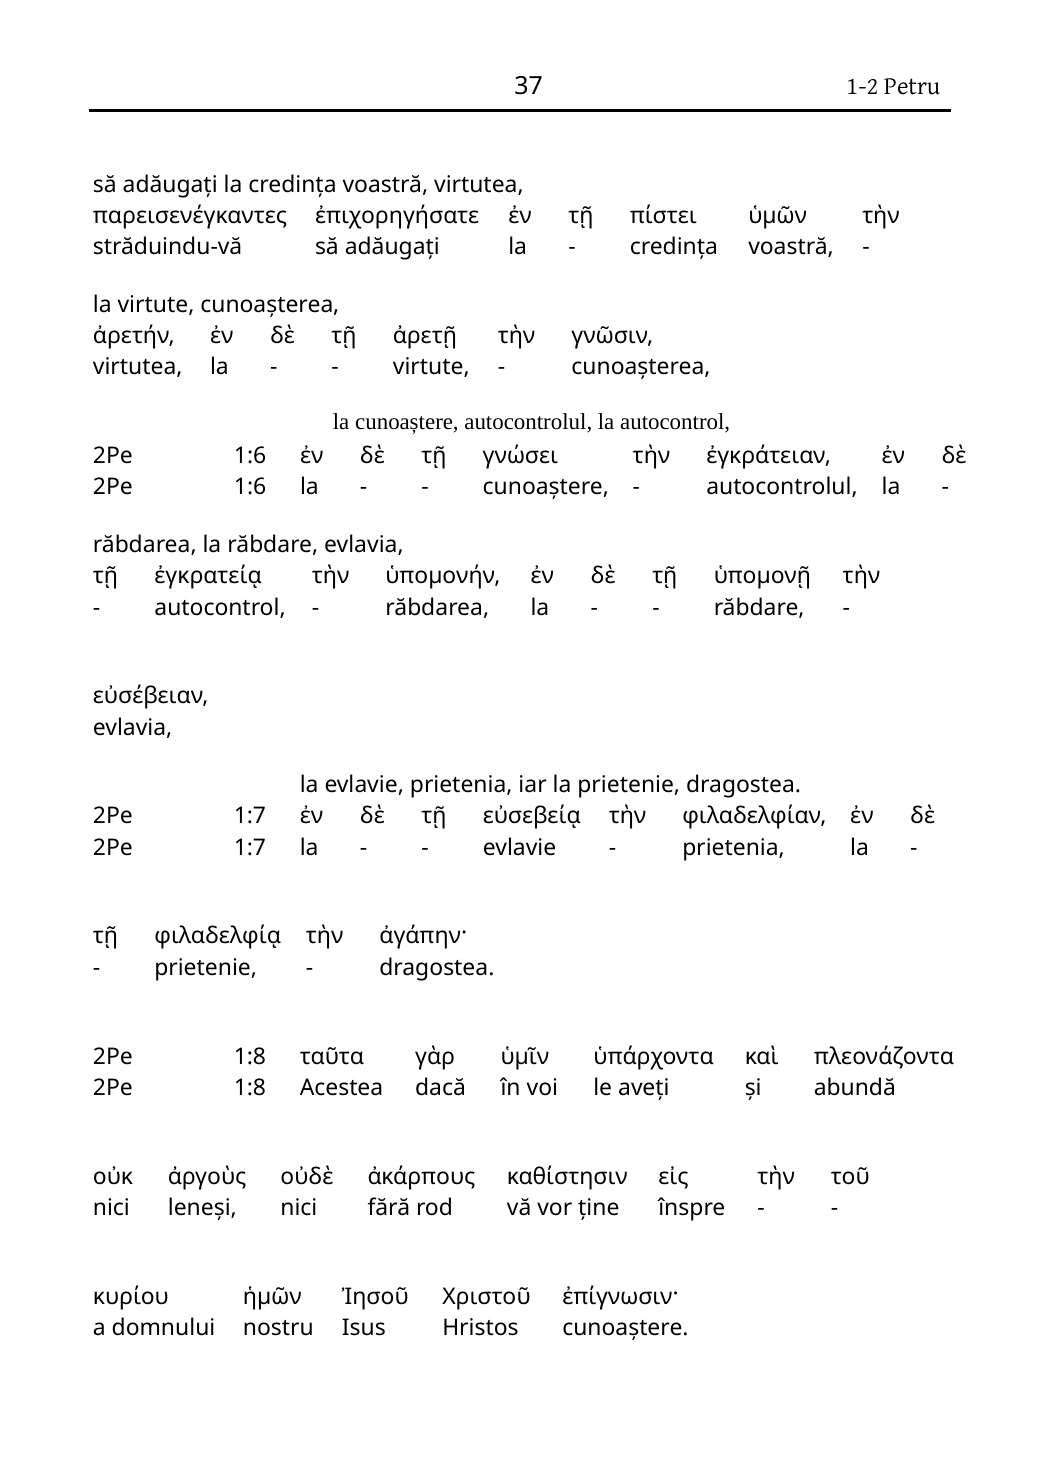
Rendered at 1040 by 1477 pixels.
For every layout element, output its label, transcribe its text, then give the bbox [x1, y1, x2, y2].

table_cell καὶ [740, 1040, 809, 1071]
table_cell - [628, 470, 702, 502]
table_cell ἐγκράτειαν, [702, 439, 877, 470]
table_cell 1:6 [230, 439, 296, 470]
table_cell πλεονάζοντα [809, 1040, 981, 1071]
table_cell ἐν [296, 439, 355, 470]
table_cell în voi [496, 1071, 589, 1102]
table_cell a domnului [89, 1311, 238, 1342]
table_cell - [586, 590, 648, 622]
table_cell 1:7 [229, 799, 295, 831]
table_header la virtute, cunoașterea, [89, 288, 729, 319]
table_header [740, 1008, 809, 1039]
table_cell ταῦτα [295, 1040, 411, 1071]
table_cell ἀρετήν, [89, 319, 206, 350]
table_header [239, 1249, 337, 1280]
table_cell le aveți [589, 1071, 740, 1102]
table_header [89, 1129, 163, 1160]
table_cell străduindu-vă [89, 230, 311, 261]
table_cell - [648, 590, 709, 622]
table_cell - [355, 470, 417, 502]
table_cell fără rod [363, 1191, 502, 1222]
table_cell ὑπομονῇ [709, 559, 838, 590]
table_cell γνῶσιν, [567, 319, 729, 350]
table_cell 2Pe [89, 799, 229, 831]
table_header [826, 1129, 900, 1160]
table_cell - [937, 470, 999, 502]
table_cell dacă [411, 1071, 496, 1102]
table_cell prietenie, [150, 951, 301, 982]
table_cell evlavia, [89, 711, 231, 742]
table_cell οὐκ [89, 1160, 163, 1191]
table_cell ἀγάπην· [375, 920, 517, 951]
table_header [438, 1249, 558, 1280]
table_cell γὰρ [411, 1040, 496, 1071]
table_cell - [906, 831, 967, 862]
table_cell τὴν [494, 319, 567, 350]
table_cell ἐν [877, 439, 937, 470]
table_cell παρεισενέγκαντες [89, 199, 311, 230]
table_header [276, 1129, 363, 1160]
table_cell Acestea [295, 1071, 411, 1102]
table_cell prietenia, [678, 831, 846, 862]
table_cell φιλαδελφίαν, [678, 799, 846, 831]
table_cell τὴν [605, 799, 678, 831]
table_header [558, 1249, 708, 1280]
table_cell leneși, [164, 1191, 276, 1222]
table_cell ἐν [206, 319, 266, 350]
table_cell εὐσεβείᾳ [479, 799, 604, 831]
table_cell la [846, 831, 906, 862]
table_cell la [295, 831, 355, 862]
table_header [338, 1249, 438, 1280]
table_header [164, 1129, 276, 1160]
table_cell nostru [239, 1311, 337, 1342]
table_cell nici [89, 1191, 163, 1222]
table_cell οὐδὲ [276, 1160, 363, 1191]
table_cell δὲ [355, 799, 417, 831]
table_cell ἐν [526, 559, 586, 590]
table_cell să adăugați [311, 230, 504, 261]
table_cell δὲ [586, 559, 648, 590]
table_cell - [266, 350, 327, 381]
table_header [89, 768, 229, 799]
table_cell ἡμῶν [239, 1280, 337, 1311]
table_cell γνώσει [478, 439, 628, 470]
table_cell εἰς [654, 1160, 753, 1191]
table_cell τὴν [838, 559, 912, 590]
table_cell τὴν [628, 439, 702, 470]
table_header să adăugați la credința voastră, virtutea, [89, 168, 931, 199]
table_cell - [838, 590, 912, 622]
table_cell δὲ [937, 439, 999, 470]
table_cell ἐπίγνωσιν· [558, 1280, 708, 1311]
table_cell Χριστοῦ [438, 1280, 558, 1311]
table_cell cunoaștere, [478, 470, 628, 502]
table_cell τὴν [301, 920, 375, 951]
table_cell ὑμῶν [744, 199, 858, 230]
table_cell la [206, 350, 266, 381]
table_cell cunoașterea, [567, 350, 729, 381]
table_cell - [605, 831, 678, 862]
table_cell la [877, 470, 937, 502]
table_header [411, 1008, 496, 1039]
table_cell la [504, 230, 564, 261]
table_cell autocontrolul, [702, 470, 877, 502]
table_cell τῇ [417, 439, 478, 470]
table_header [89, 888, 150, 919]
table_cell ἐγκρατείᾳ [150, 559, 307, 590]
table_cell 1:7 [229, 831, 295, 862]
table_cell credința [625, 230, 744, 261]
table_header [503, 1129, 654, 1160]
table_cell abundă [809, 1071, 981, 1102]
table_cell εὐσέβειαν, [89, 679, 231, 711]
table_header [229, 768, 295, 799]
table_cell - [826, 1191, 900, 1222]
table_cell - [301, 951, 375, 982]
table_cell 2Pe [89, 470, 229, 502]
table_cell ἐπιχορηγήσατε [311, 199, 504, 230]
table_cell la [526, 590, 586, 622]
table_cell ἐν [504, 199, 564, 230]
table_cell τὴν [753, 1160, 826, 1191]
table_header [809, 1008, 981, 1039]
table_header la evlavie, prietenia, iar la prietenie, dragostea. [295, 768, 967, 799]
table_cell δὲ [266, 319, 327, 350]
table_header [363, 1129, 502, 1160]
table_header [301, 888, 375, 919]
table_cell καθίστησιν [503, 1160, 654, 1191]
table_header [654, 1129, 753, 1160]
table_cell vă vor ține [503, 1191, 654, 1222]
table_header la cunoaștere, autocontrolul, la autocontrol, [296, 408, 999, 439]
table_header [229, 1008, 295, 1039]
table_header [589, 1008, 740, 1039]
table_header răbdarea, la răbdare, evlavia, [89, 528, 912, 559]
table_cell δὲ [906, 799, 967, 831]
table_cell τὴν [308, 559, 381, 590]
table_cell ἐν [846, 799, 906, 831]
table_cell Ἰησοῦ [338, 1280, 438, 1311]
table_cell - [355, 831, 417, 862]
table_cell τῇ [89, 920, 150, 951]
table_header [89, 648, 231, 679]
table_cell - [417, 470, 478, 502]
table_header [375, 888, 517, 919]
table_cell înspre [654, 1191, 753, 1222]
table_cell τῇ [89, 559, 150, 590]
table_cell κυρίου [89, 1280, 238, 1311]
table_header [89, 408, 229, 439]
table_cell 1:8 [229, 1040, 295, 1071]
table_cell 2Pe [89, 1071, 229, 1102]
table_cell τῇ [327, 319, 388, 350]
table_cell nici [276, 1191, 363, 1222]
table_cell autocontrol, [150, 590, 307, 622]
table_cell Hristos [438, 1311, 558, 1342]
table_cell δὲ [355, 439, 417, 470]
table_cell 1:6 [230, 470, 296, 502]
table_cell - [327, 350, 388, 381]
table_header [89, 1249, 238, 1280]
table_cell dragostea. [375, 951, 517, 982]
table_cell τῇ [648, 559, 709, 590]
table_cell - [858, 230, 931, 261]
table_cell 2Pe [89, 439, 229, 470]
table_cell - [308, 590, 381, 622]
table_cell ὑπάρχοντα [589, 1040, 740, 1071]
table_cell ἀκάρπους [363, 1160, 502, 1191]
table_cell 1:8 [229, 1071, 295, 1102]
table_header [230, 408, 296, 439]
table_cell 2Pe [89, 1040, 229, 1071]
table_cell cunoaștere. [558, 1311, 708, 1342]
table_header [295, 1008, 411, 1039]
table_header [89, 1008, 229, 1039]
table_cell ἀρετῇ [389, 319, 493, 350]
table_cell ἀργοὺς [164, 1160, 276, 1191]
table_header [753, 1129, 826, 1160]
table_cell τῇ [564, 199, 625, 230]
table_cell la [296, 470, 355, 502]
table_cell τῇ [417, 799, 478, 831]
table_cell răbdarea, [381, 590, 526, 622]
table_cell răbdare, [709, 590, 838, 622]
table_header [496, 1008, 589, 1039]
table_cell virtute, [389, 350, 493, 381]
table_cell τὴν [858, 199, 931, 230]
table_header [150, 888, 301, 919]
table_cell φιλαδελφίᾳ [150, 920, 301, 951]
table_cell - [753, 1191, 826, 1222]
table_cell - [494, 350, 567, 381]
table_cell ὑμῖν [496, 1040, 589, 1071]
table_cell evlavie [479, 831, 604, 862]
table_cell voastră, [744, 230, 858, 261]
table_cell ὑπομονήν, [381, 559, 526, 590]
table_cell - [89, 590, 150, 622]
table_cell πίστει [625, 199, 744, 230]
table_cell ἐν [295, 799, 355, 831]
table_cell și [740, 1071, 809, 1102]
table_cell - [564, 230, 625, 261]
table_cell 2Pe [89, 831, 229, 862]
table_cell - [89, 951, 150, 982]
table_cell Isus [338, 1311, 438, 1342]
table_cell - [417, 831, 478, 862]
table_cell virtutea, [89, 350, 206, 381]
table_cell τοῦ [826, 1160, 900, 1191]
